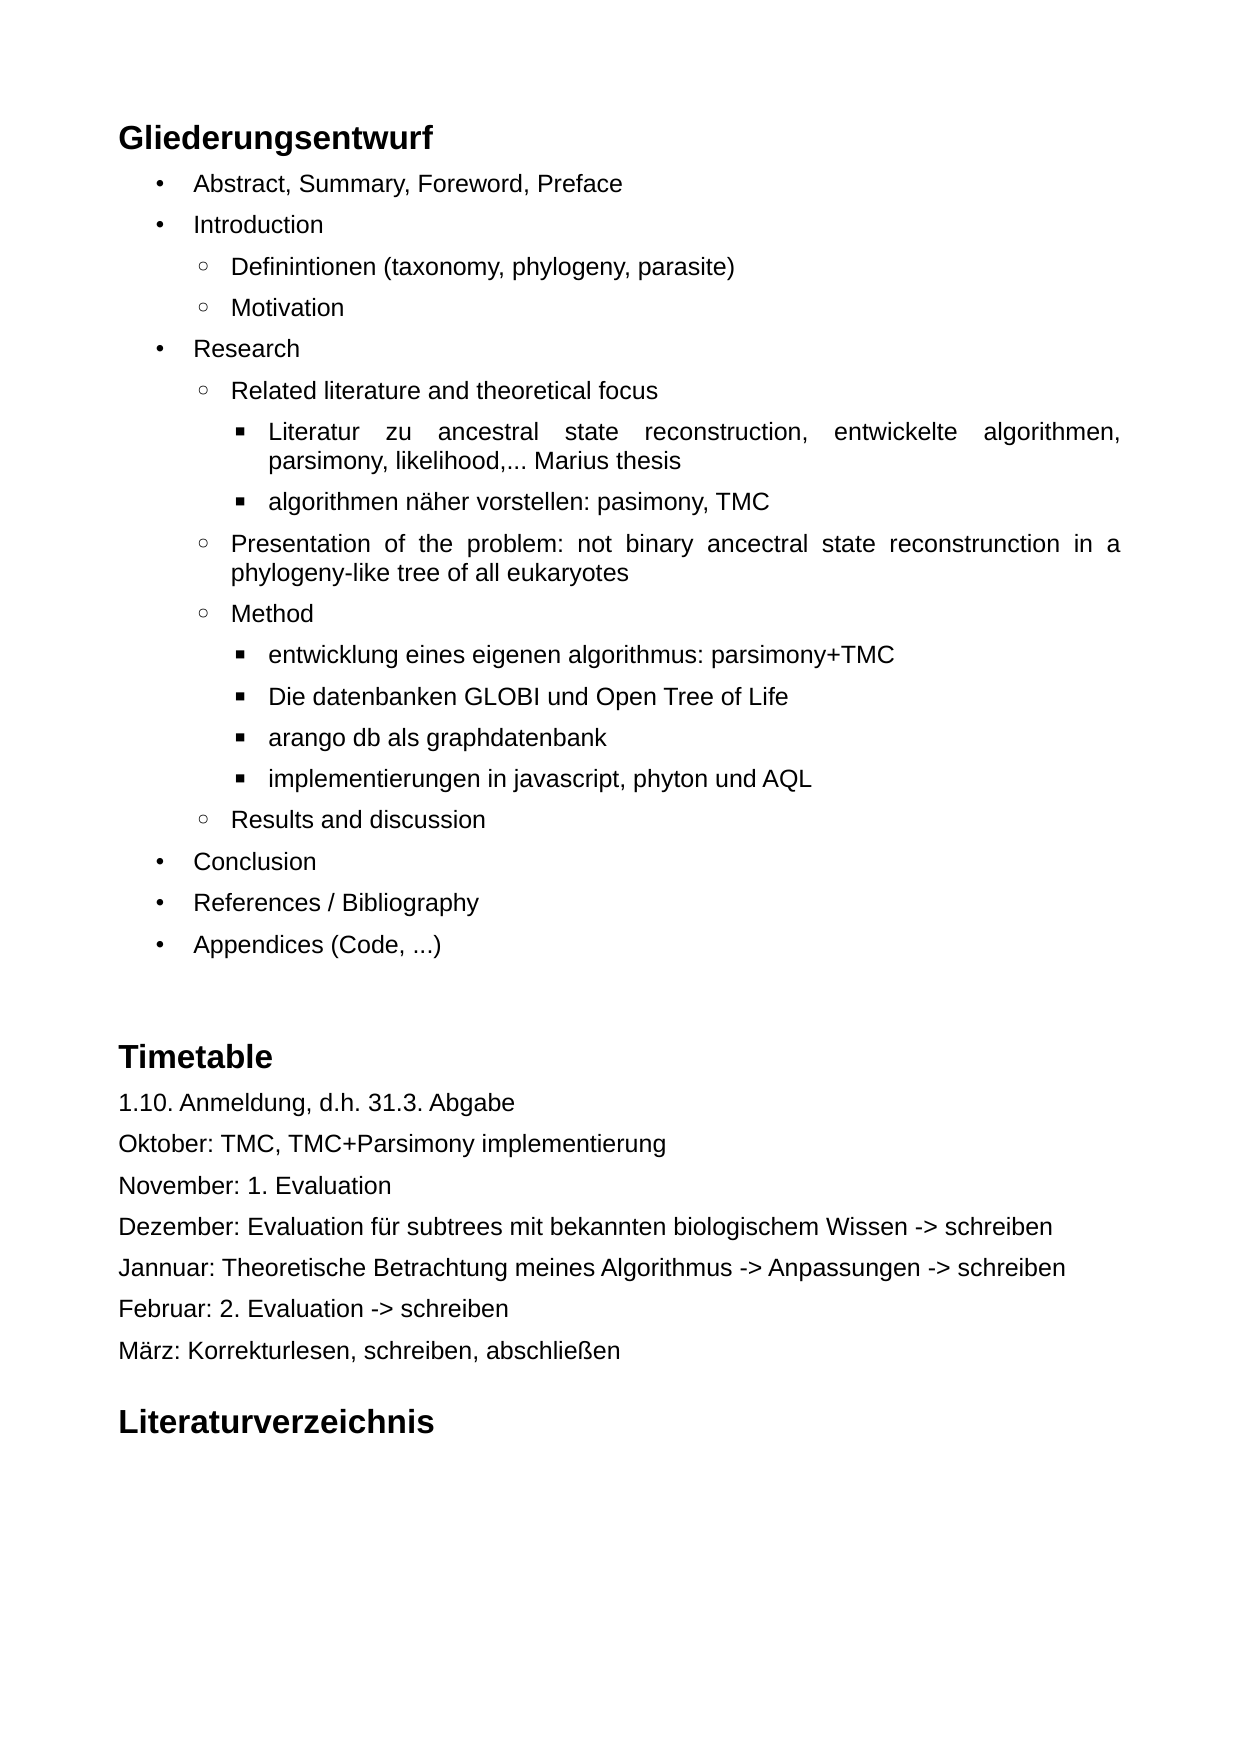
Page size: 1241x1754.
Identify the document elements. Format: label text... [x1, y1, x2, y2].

text Februar: 2. Evaluation -> schreiben [118, 1294, 1122, 1323]
list Abstract, Summary, Foreword, Preface [156, 169, 1122, 198]
subtitle Timetable [118, 1037, 1122, 1076]
list implementierungen in javascript, phyton und AQL [231, 764, 1122, 793]
text Dezember: Evaluation für subtrees mit bekannten biologischem Wissen -> schreiben [118, 1212, 1122, 1241]
list Introduction [156, 210, 1122, 239]
list Presentation of the problem: not binary ancectral state reconstrunction in a phylogeny-like tree of all eukaryotes [193, 529, 1122, 586]
list Related literature and theoretical focus [193, 376, 1122, 405]
subtitle Literaturverzeichnis [118, 1402, 1122, 1440]
list Conclusion [156, 847, 1122, 876]
list entwicklung eines eigenen algorithmus: parsimony+TMC [231, 640, 1122, 669]
list Definintionen (taxonomy, phylogeny, parasite) [193, 252, 1122, 281]
list References / Bibliography [156, 888, 1122, 917]
list Appendices (Code, ...) [156, 929, 1122, 958]
list Literatur zu ancestral state reconstruction, entwickelte algorithmen, parsimony, likelihood,... Marius thesis [231, 417, 1122, 475]
text März: Korrekturlesen, schreiben, abschließen [118, 1336, 1122, 1364]
text Jannuar: Theoretische Betrachtung meines Algorithmus -> Anpassungen -> schreiben [118, 1253, 1122, 1282]
text 1.10. Anmeldung, d.h. 31.3. Abgabe [118, 1088, 1122, 1117]
list Results and discussion [193, 806, 1122, 834]
list Method [193, 599, 1122, 628]
list algorithmen näher vorstellen: pasimony, TMC [231, 487, 1122, 516]
list Motivation [193, 293, 1122, 322]
list arango db als graphdatenbank [231, 723, 1122, 752]
list Die datenbanken GLOBI und Open Tree of Life [231, 681, 1122, 710]
subtitle Gliederungsentwurf [118, 118, 1122, 157]
text Oktober: TMC, TMC+Parsimony implementierung [118, 1129, 1122, 1158]
list Research [156, 334, 1122, 363]
text November: 1. Evaluation [118, 1171, 1122, 1199]
